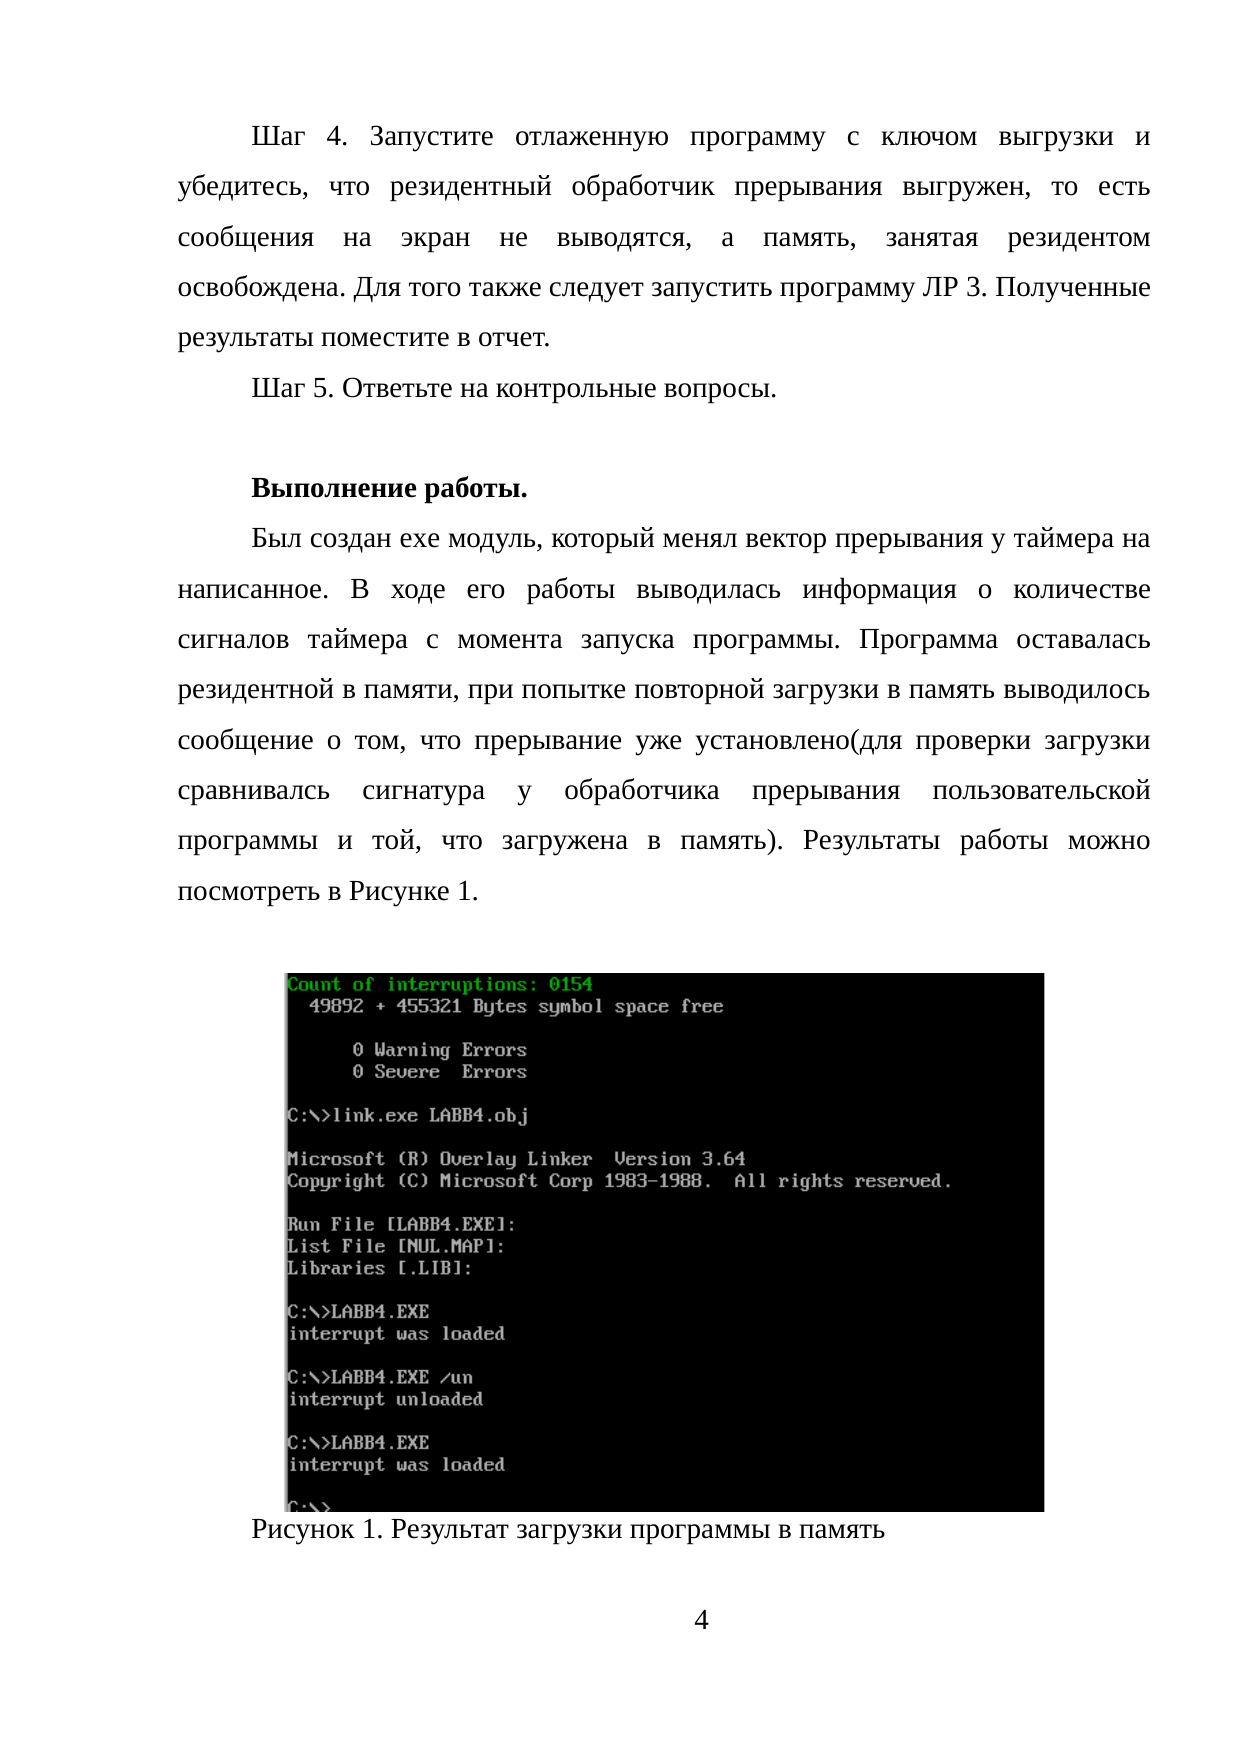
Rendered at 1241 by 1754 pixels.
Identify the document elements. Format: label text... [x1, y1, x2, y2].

text Шаг 5. Ответьте на контрольные вопросы. [177, 370, 1152, 403]
picture [284, 973, 1045, 1512]
text Шаг 4. Запустите отлаженную программу с ключом выгрузки и убедитесь, что резидентный обработчик прерывания выгружен, то есть сообщения на экран не выводятся, а память, занятая резидентом освобождена. Для того также следует запустить программу ЛР 3. Полученные результаты поместите в отчет. [177, 118, 1152, 353]
subtitle Выполнение работы. [177, 470, 1152, 504]
text Рисунок 1. Результат загрузки программы в память [177, 1225, 1152, 1545]
text Был создан exe модуль, который менял вектор прерывания у таймера на написанное. В ходе его работы выводилась информация о количестве сигналов таймера с момента запуска программы. Программа оставалась резидентной в памяти, при попытке повторной загрузки в память выводилось сообщение о том, что прерывание уже установлено(для проверки загрузки сравнивалсь сигнатура у обработчика прерывания пользовательской программы и той, что загружена в память). Результаты работы можно посмотреть в Рисунке 1. [177, 521, 1152, 906]
